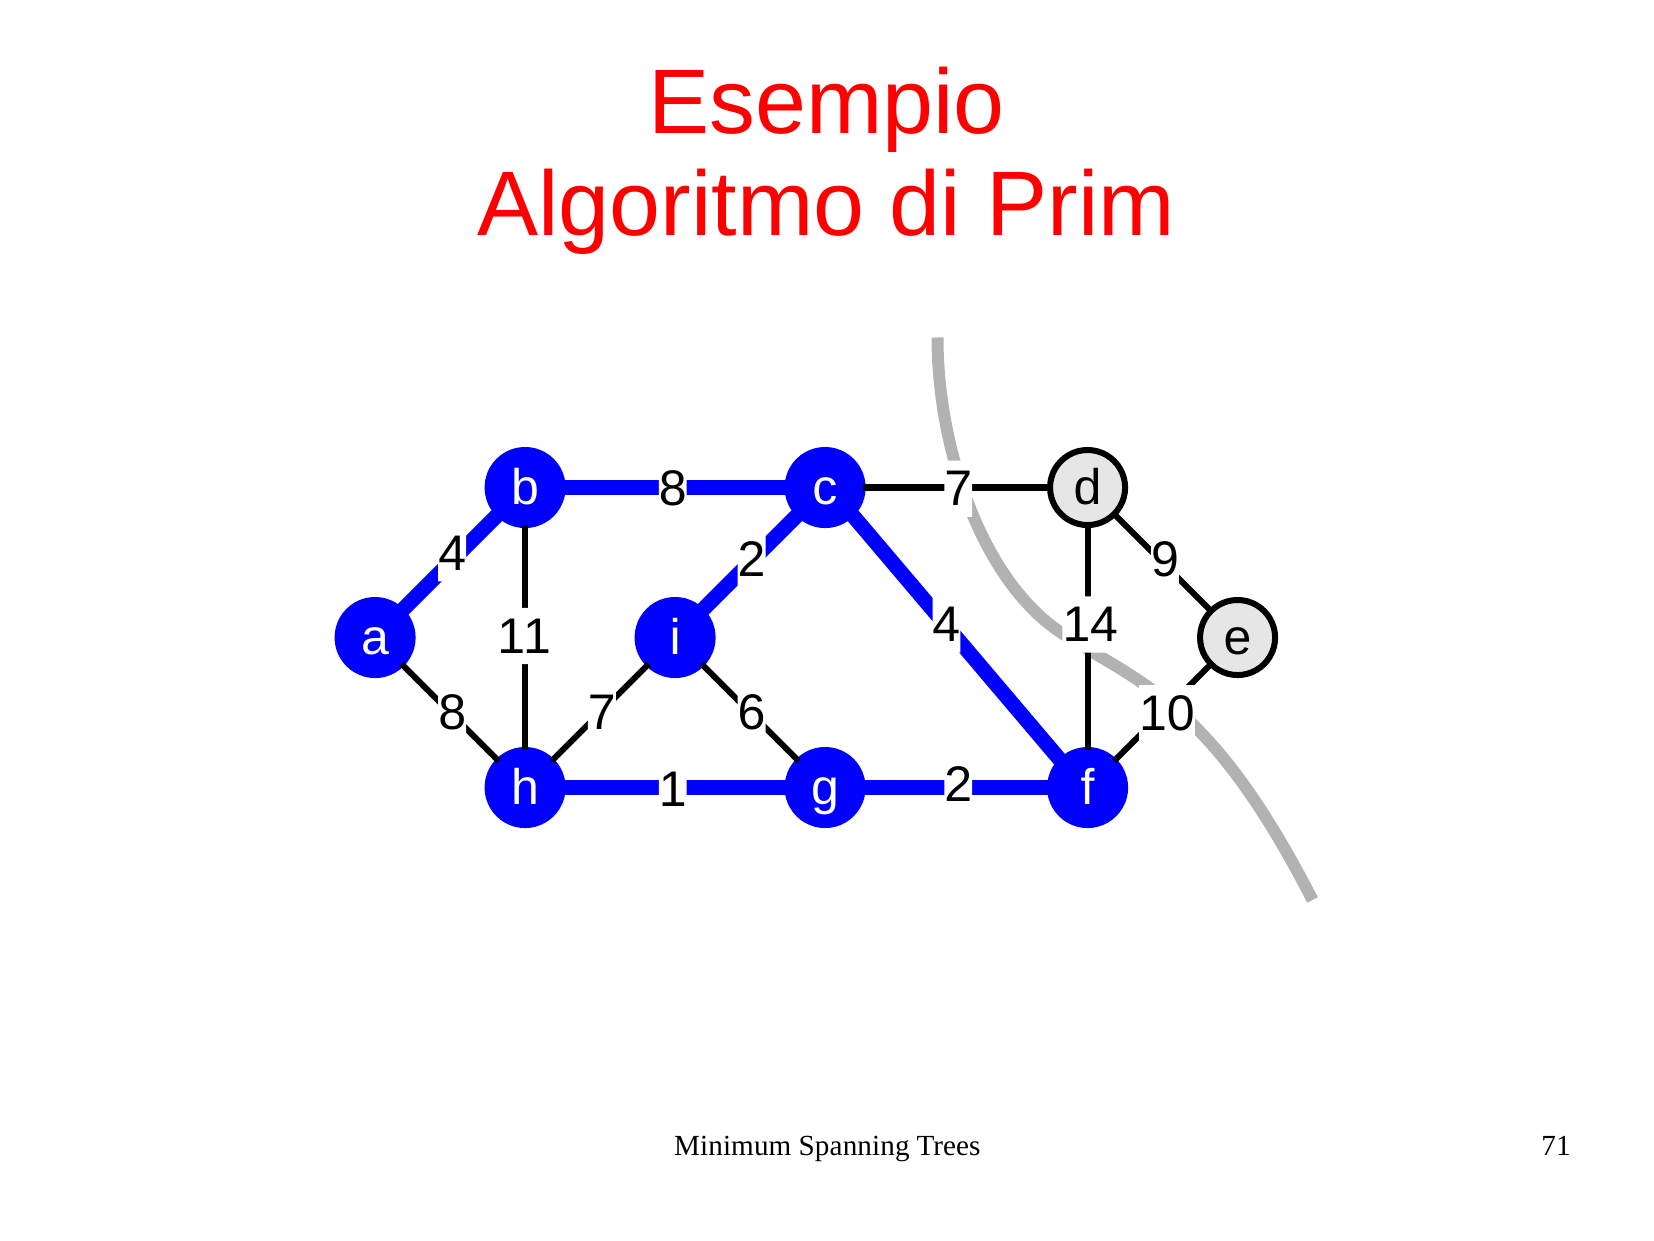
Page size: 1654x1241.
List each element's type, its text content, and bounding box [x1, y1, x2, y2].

text_box 8 [438, 684, 467, 741]
text_box 10 [1139, 685, 1195, 742]
text_box 8 [658, 460, 687, 517]
text_box i [637, 600, 713, 676]
text_box 1 [658, 761, 687, 818]
text_box c [788, 450, 863, 526]
text_box 14 [1062, 596, 1119, 653]
text_box 6 [737, 684, 766, 742]
text_box a [337, 600, 413, 676]
text_box 2 [737, 531, 766, 588]
text_box b [487, 450, 563, 525]
text_box f [1050, 750, 1126, 826]
text_box 7 [944, 460, 973, 517]
text_box h [487, 750, 563, 826]
text_box e [1200, 600, 1276, 676]
text_box 11 [497, 607, 557, 665]
text_box 4 [438, 525, 467, 582]
text_box g [788, 750, 863, 826]
text_box 9 [1151, 531, 1179, 588]
text_box 7 [587, 684, 616, 742]
text_box 2 [944, 756, 973, 813]
title Esempio Algoritmo di Prim [82, 49, 1571, 257]
text_box d [1050, 450, 1126, 525]
text_box 4 [932, 596, 961, 653]
